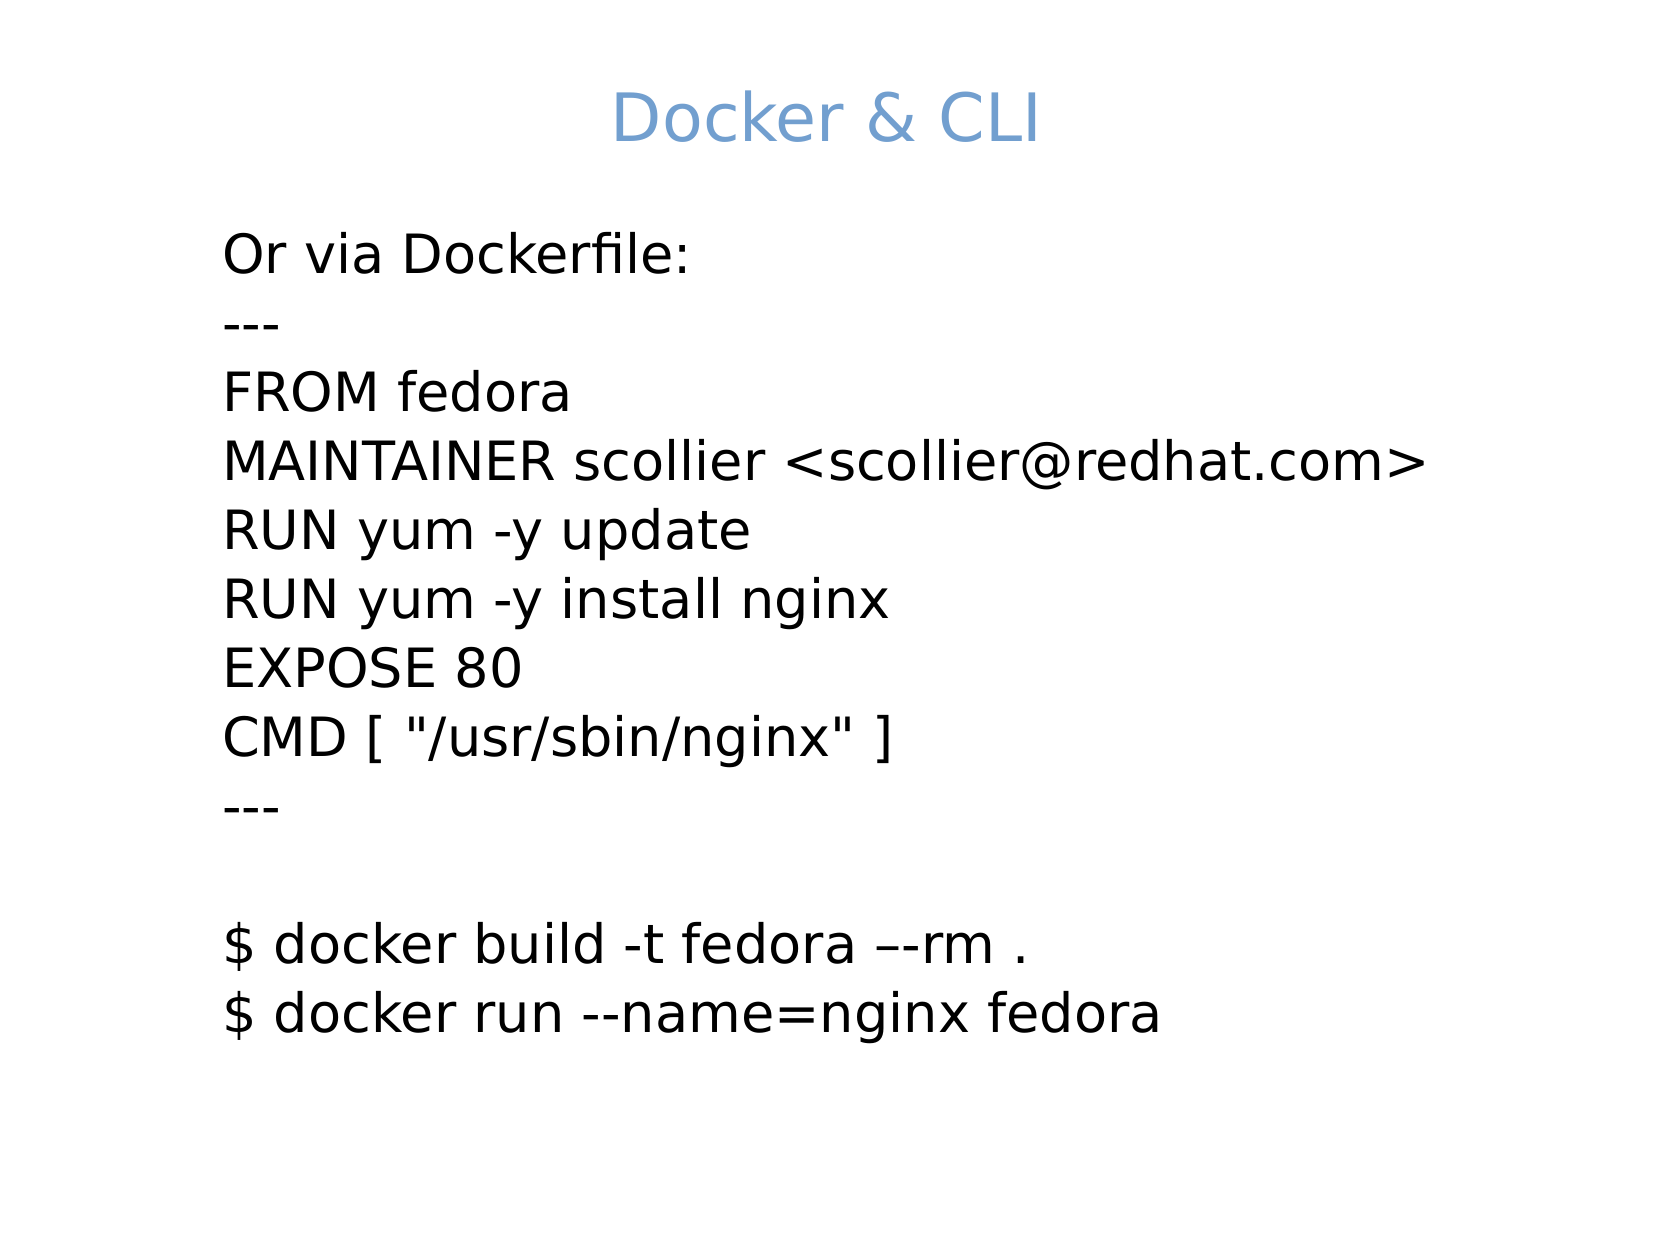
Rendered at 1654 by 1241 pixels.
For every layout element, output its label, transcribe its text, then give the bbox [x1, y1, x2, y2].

text_box Docker & CLI [596, 72, 1058, 166]
text_box Or via Dockerfile: --- FROM fedora MAINTAINER scollier <scollier@redhat.com> RUN yum -y update RUN yum -y install nginx EXPOSE 80 CMD [ "/usr/sbin/nginx" ] --- $ docker build -t fedora –-rm . $ docker run --name=nginx fedora [207, 215, 1447, 1122]
